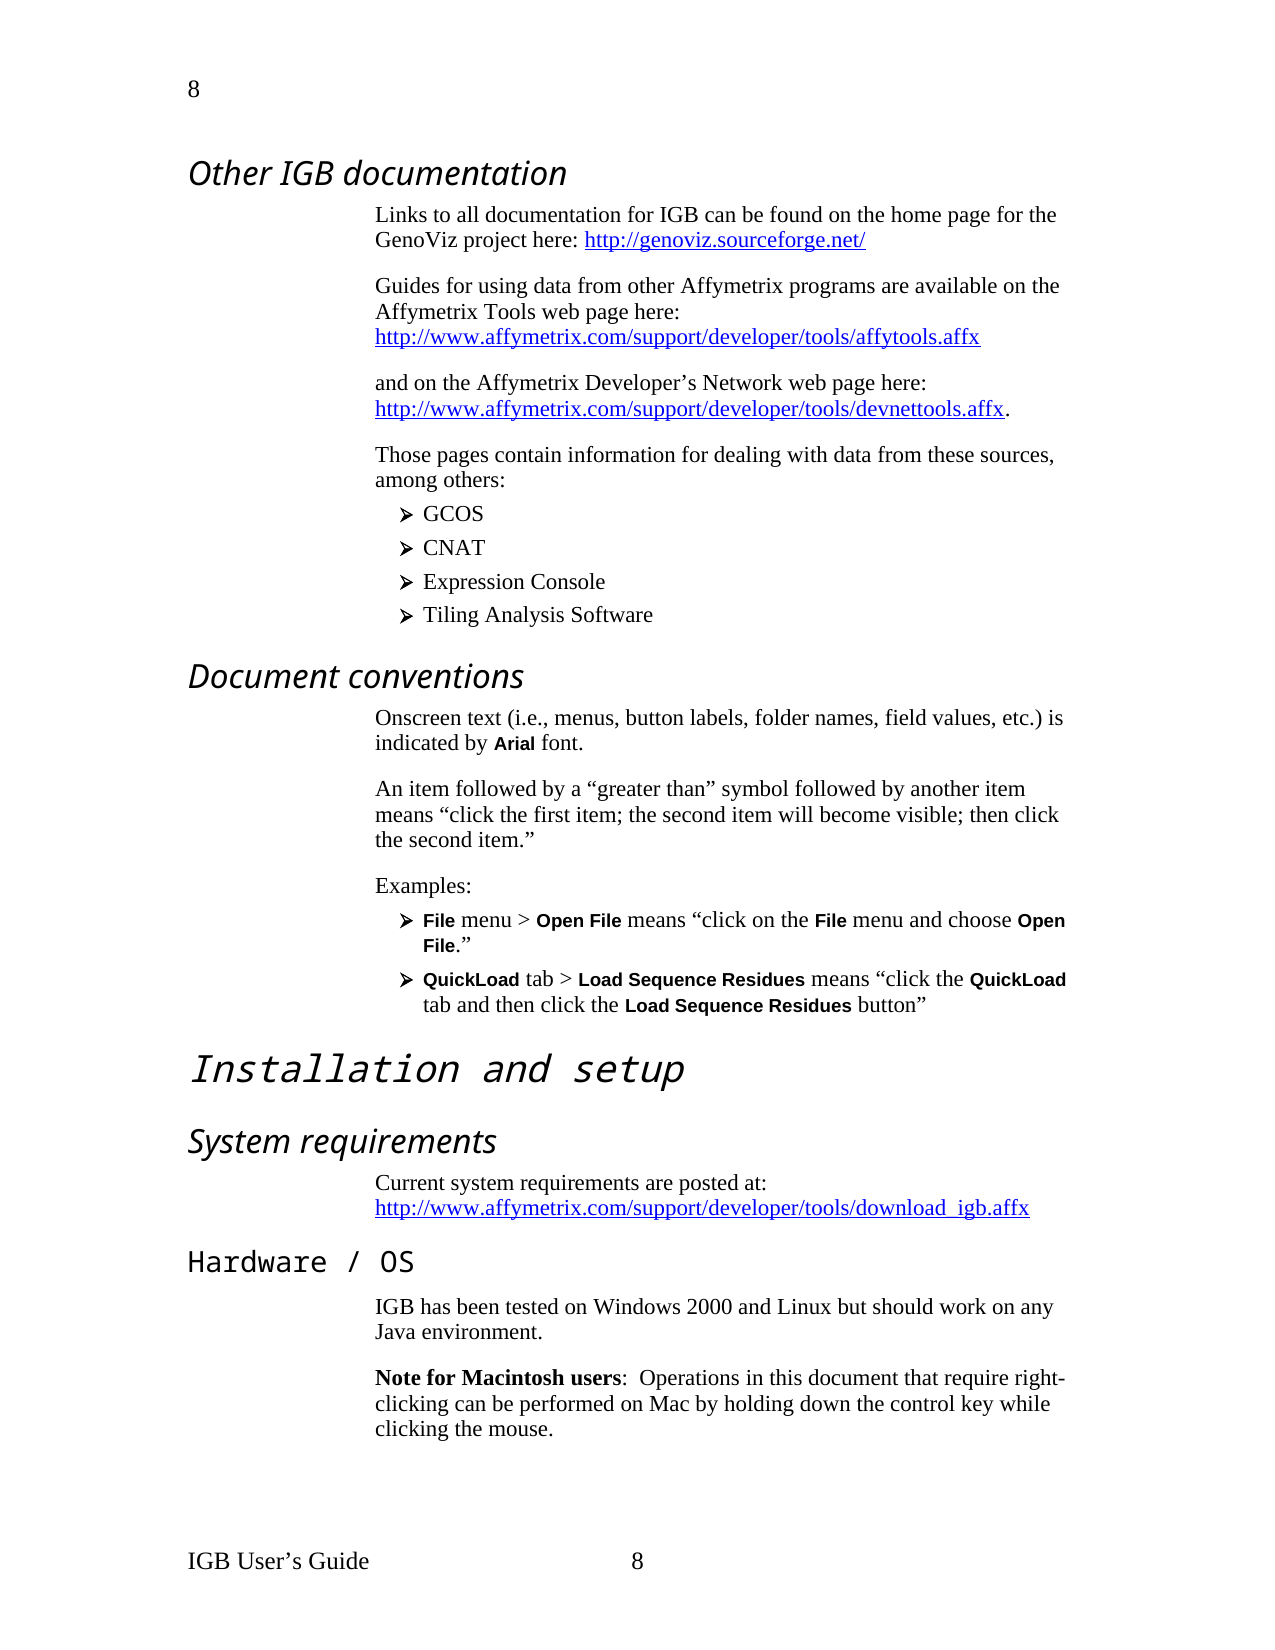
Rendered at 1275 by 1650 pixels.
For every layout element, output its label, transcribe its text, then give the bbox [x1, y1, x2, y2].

subtitle Hardware / OS [187, 1241, 1087, 1281]
text Links to all documentation for IGB can be found on the home page for the GenoViz project here: http://genoviz.sourceforge.net/ [375, 202, 1087, 252]
subtitle System requirements [187, 1118, 1087, 1163]
text Onscreen text (i.e., menus, button labels, folder names, field values, etc.) is indicated by Arial font. [375, 704, 1087, 755]
list File menu > Open File means “click on the File menu and choose Open File.” [399, 907, 1087, 958]
subtitle Installation and setup [187, 1042, 1087, 1093]
list QuickLoad tab > Load Sequence Residues means “click the QuickLoad tab and then click the Load Sequence Residues button” [399, 966, 1087, 1017]
text An item followed by a “greater than” symbol followed by another item means “click the first item; the second item will become visible; then click the second item.” [375, 776, 1087, 852]
list CNAT [399, 535, 1087, 560]
text Guides for using data from other Affymetrix programs are available on the Affymetrix Tools web page here: http://www.affymetrix.com/support/developer/tools/affytools.affx [375, 273, 1087, 349]
list Tiling Analysis Software [399, 602, 1087, 628]
text Note for Macintosh users: Operations in this document that require right-clicking can be performed on Mac by holding down the control key while clicking the mouse. [375, 1365, 1087, 1442]
text Those pages contain information for dealing with data from these sources, among others: [375, 442, 1087, 493]
subtitle Other IGB documentation [187, 150, 1087, 195]
list Expression Console [399, 569, 1087, 594]
text IGB has been tested on Windows 2000 and Linux but should work on any Java environment. [375, 1294, 1087, 1344]
text Current system requirements are posted at: http://www.affymetrix.com/support/developer/tools/download_igb.affx [375, 1170, 1087, 1221]
text Examples: [375, 873, 1087, 899]
list GCOS [399, 501, 1087, 527]
text and on the Affymetrix Developer’s Network web page here: http://www.affymetrix.com/support/developer/tools/devnettools.affx. [375, 370, 1087, 421]
subtitle Document conventions [187, 653, 1087, 698]
